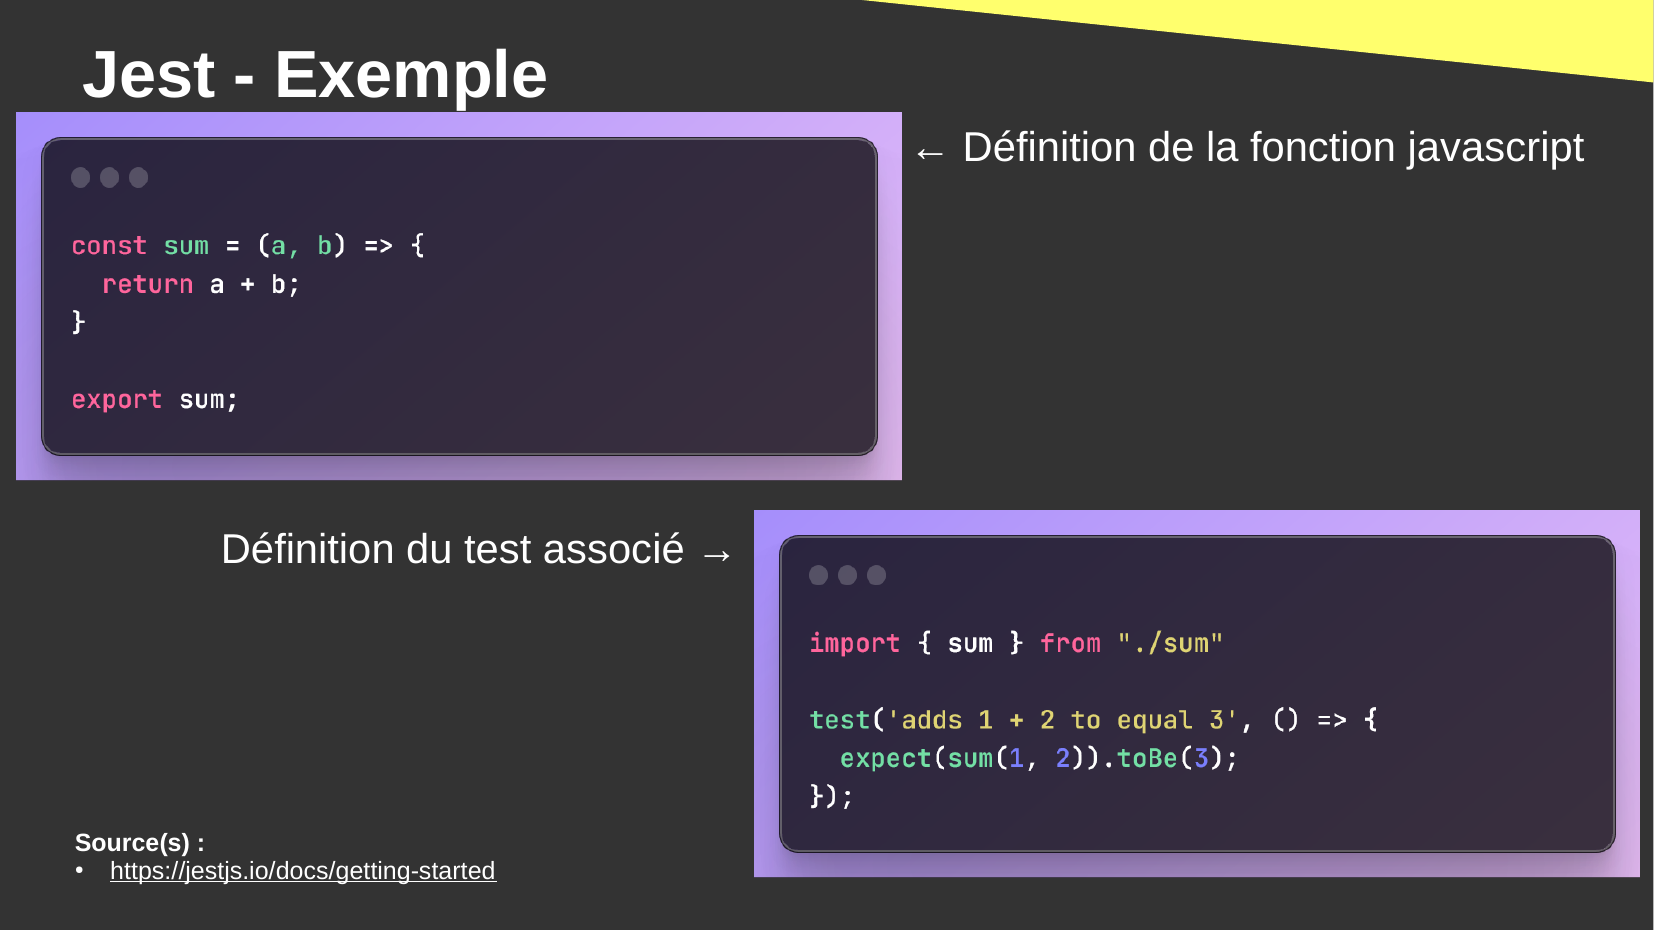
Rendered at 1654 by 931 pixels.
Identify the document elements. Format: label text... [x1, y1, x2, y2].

list ← Définition de la fonction javascript [909, 124, 1642, 184]
text_box [862, 0, 1654, 83]
picture [754, 510, 1640, 878]
list Définition du test associé → [64, 525, 739, 585]
text_box Source(s) : https://jestjs.io/docs/getting-started [60, 821, 1546, 906]
title Jest - Exemple [82, 37, 799, 112]
picture [16, 112, 902, 481]
